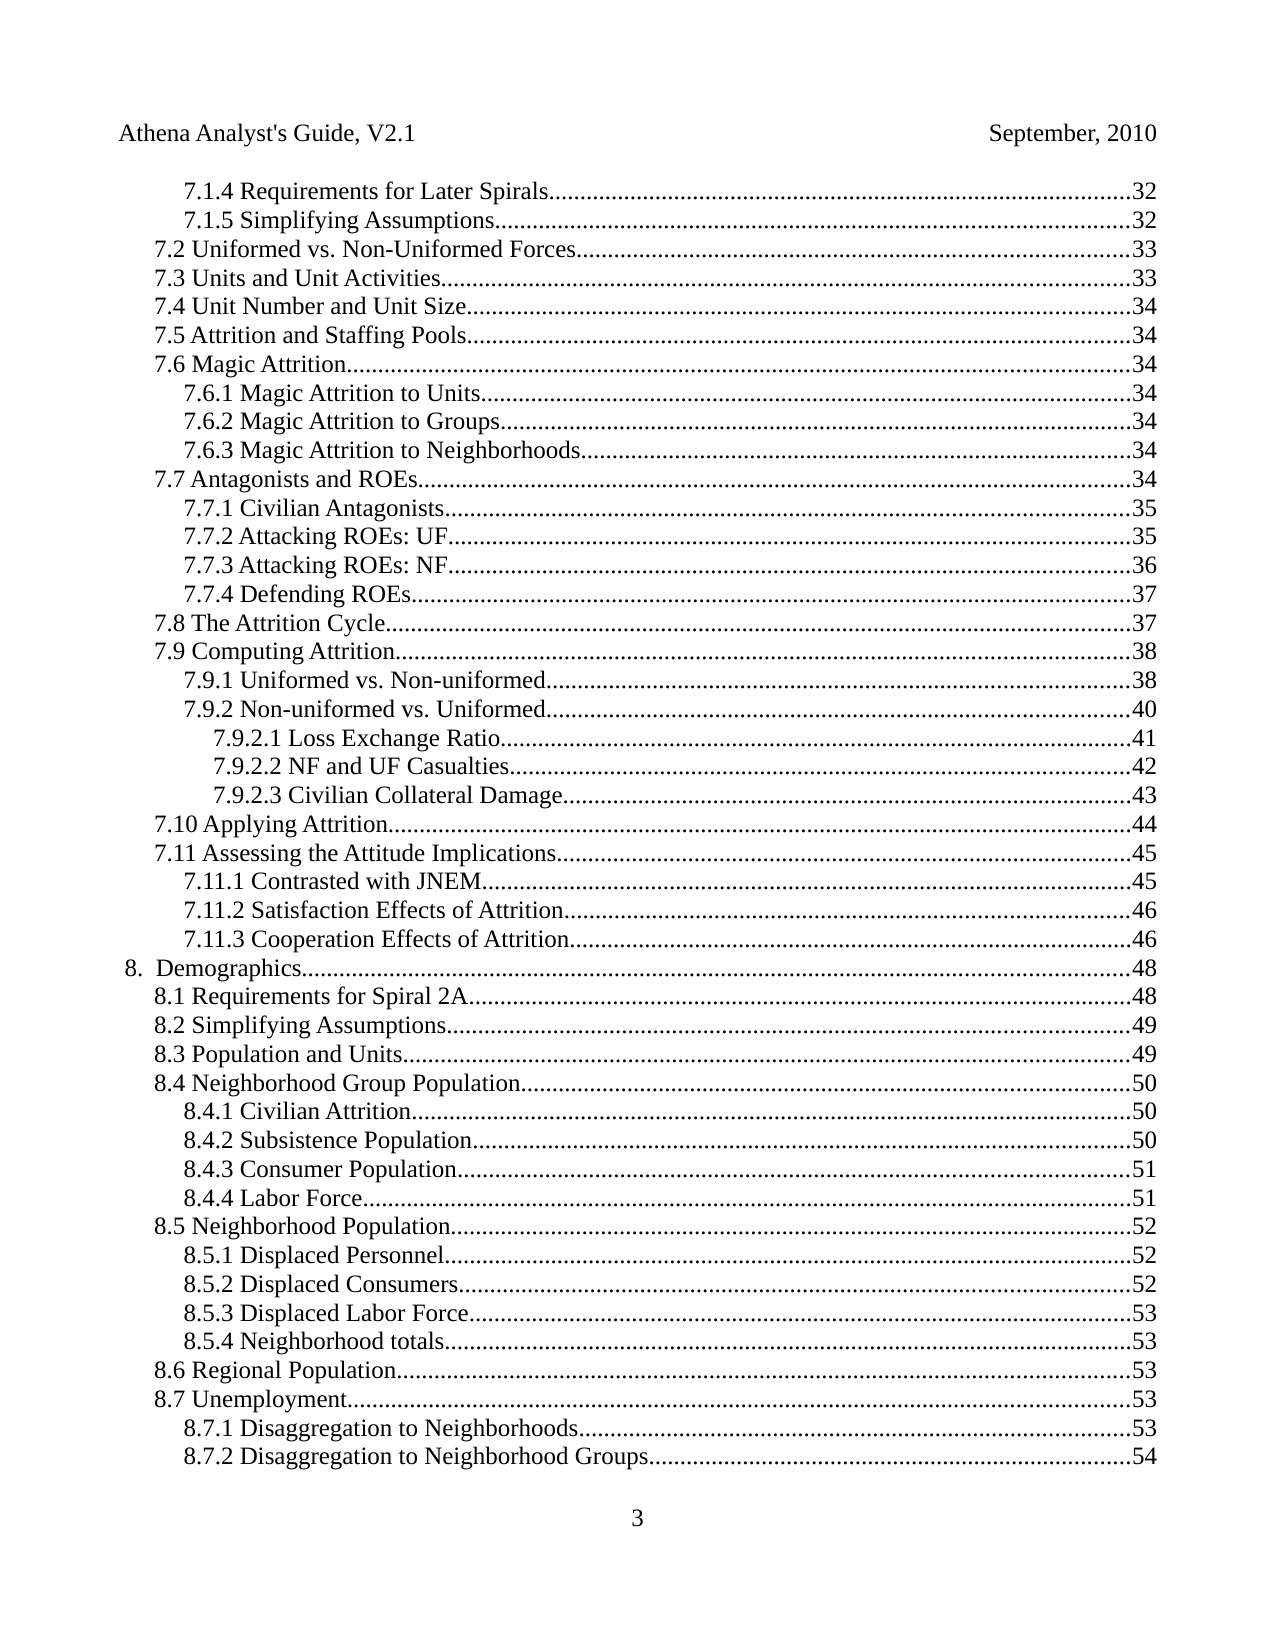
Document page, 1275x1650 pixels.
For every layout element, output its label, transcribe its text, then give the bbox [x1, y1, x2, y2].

text 7.7 Antagonists and ROEs 34 [148, 464, 1157, 493]
text 7.7.1 Civilian Antagonists 35 [177, 493, 1157, 521]
text 7.9.2.3 Civilian Collateral Damage 43 [207, 780, 1157, 809]
text 8.6 Regional Population 53 [148, 1355, 1157, 1384]
text 7.7.2 Attacking ROEs: UF 35 [177, 521, 1157, 550]
text 8.7.2 Disaggregation to Neighborhood Groups 54 [177, 1441, 1157, 1470]
text 8.7 Unemployment 53 [148, 1384, 1157, 1413]
text 7.1.4 Requirements for Later Spirals 32 [177, 176, 1157, 205]
text 8.4.3 Consumer Population 51 [177, 1154, 1157, 1183]
text 8.4.1 Civilian Attrition 50 [177, 1096, 1157, 1125]
text 7.6.2 Magic Attrition to Groups 34 [177, 406, 1157, 435]
text 7.7.4 Defending ROEs 37 [177, 579, 1157, 608]
text 8.4 Neighborhood Group Population 50 [148, 1068, 1157, 1096]
text 8.5.2 Displaced Consumers 52 [177, 1269, 1157, 1298]
text 7.3 Units and Unit Activities 33 [148, 263, 1157, 291]
text 8.4.4 Labor Force 51 [177, 1183, 1157, 1211]
text 7.6.3 Magic Attrition to Neighborhoods 34 [177, 435, 1157, 464]
text 7.9.2 Non-uniformed vs. Uniformed 40 [177, 694, 1157, 723]
text 8.3 Population and Units 49 [148, 1039, 1157, 1068]
text 7.10 Applying Attrition 44 [148, 809, 1157, 838]
text 7.9.2.2 NF and UF Casualties 42 [207, 751, 1157, 780]
text 7.6.1 Magic Attrition to Units 34 [177, 378, 1157, 406]
text 8.7.1 Disaggregation to Neighborhoods 53 [177, 1413, 1157, 1441]
text 7.4 Unit Number and Unit Size 34 [148, 291, 1157, 320]
text 7.11.2 Satisfaction Effects of Attrition 46 [177, 895, 1157, 924]
text 7.6 Magic Attrition 34 [148, 349, 1157, 378]
text 8.5.4 Neighborhood totals 53 [177, 1326, 1157, 1355]
text 7.5 Attrition and Staffing Pools 34 [148, 320, 1157, 349]
text 8.1 Requirements for Spiral 2A 48 [148, 981, 1157, 1010]
text 7.2 Uniformed vs. Non-Uniformed Forces 33 [148, 234, 1157, 263]
text 7.11.3 Cooperation Effects of Attrition 46 [177, 924, 1157, 953]
text 8.5 Neighborhood Population 52 [148, 1211, 1157, 1240]
text 8. Demographics 48 [118, 953, 1157, 981]
text 8.4.2 Subsistence Population 50 [177, 1125, 1157, 1154]
text 7.11.1 Contrasted with JNEM 45 [177, 866, 1157, 895]
text 7.9.1 Uniformed vs. Non-uniformed 38 [177, 665, 1157, 694]
text 7.9 Computing Attrition 38 [148, 636, 1157, 665]
text 8.2 Simplifying Assumptions 49 [148, 1010, 1157, 1039]
text 8.5.3 Displaced Labor Force 53 [177, 1298, 1157, 1326]
text 7.8 The Attrition Cycle 37 [148, 608, 1157, 636]
text 7.7.3 Attacking ROEs: NF 36 [177, 550, 1157, 579]
text 7.9.2.1 Loss Exchange Ratio 41 [207, 723, 1157, 751]
text 7.11 Assessing the Attitude Implications 45 [148, 838, 1157, 866]
text 8.5.1 Displaced Personnel 52 [177, 1240, 1157, 1269]
text 7.1.5 Simplifying Assumptions 32 [177, 205, 1157, 234]
